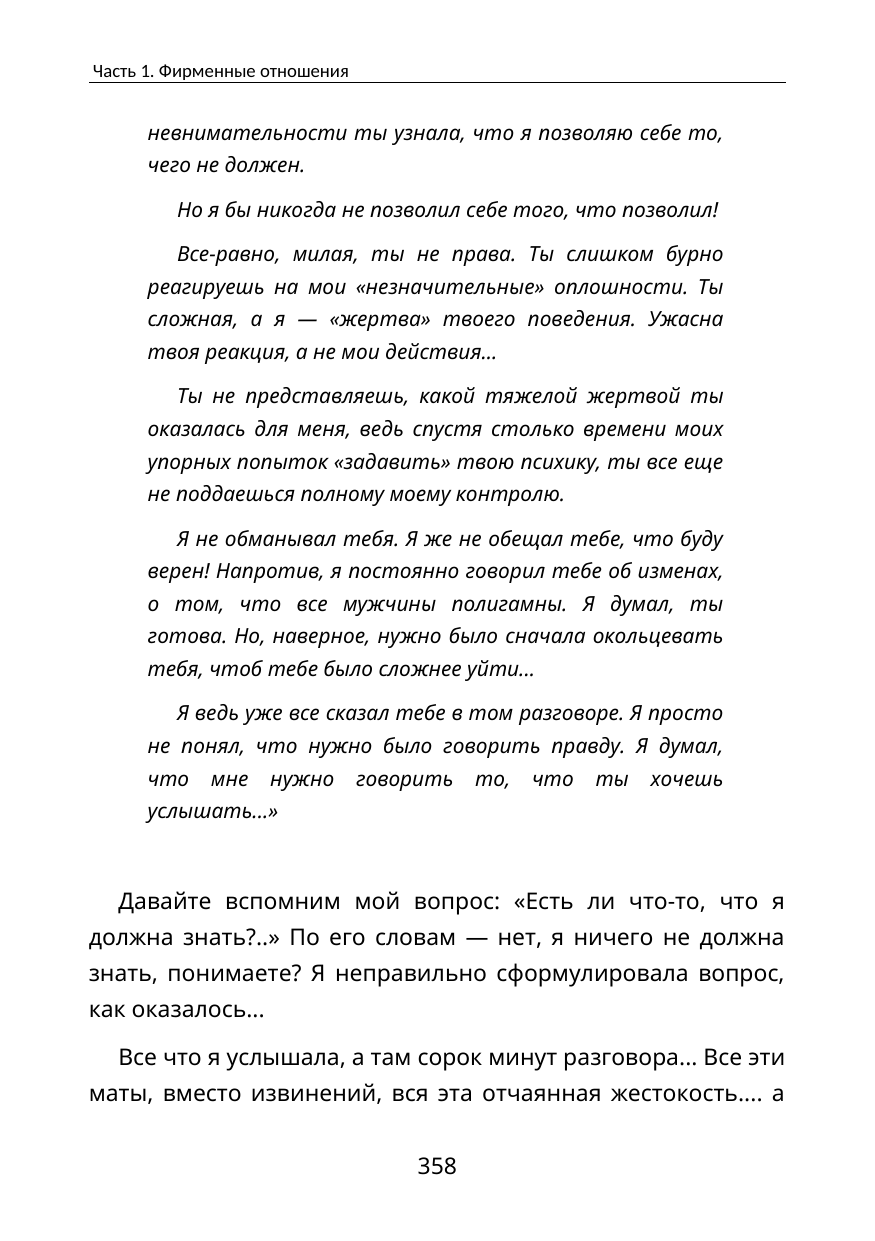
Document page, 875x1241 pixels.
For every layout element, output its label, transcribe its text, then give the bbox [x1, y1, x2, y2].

text Но я бы никогда не позволил себе того, что позволил! [147, 195, 727, 223]
text Давайте вспомним мой вопрос: «Есть ли что-то, что я должна знать?..» По его словам — нет, я ничего не должна знать, понимаете? Я неправильно сформулировала вопрос, как оказалось... [88, 885, 786, 1024]
text Я ведь уже все сказал тебе в том разговоре. Я просто не понял, что нужно было говорить правду. Я думал, что мне нужно говорить то, что ты хочешь услышать...» [147, 698, 727, 825]
text Все-равно, милая, ты не права. Ты слишком бурно реагируешь на мои «незначительные» оплошности. Ты сложная, а я — «жертва» твоего поведения. Ужасна твоя реакция, а не мои действия... [147, 239, 727, 366]
text невнимательности ты узнала, что я позволяю себе то, чего не должен. [147, 118, 727, 179]
text Я не обманывал тебя. Я же не обещал тебе, что буду верен! Напротив, я постоянно говорил тебе об изменах, о том, что все мужчины полигамны. Я думал, ты готова. Но, наверное, нужно было сначала окольцевать тебя, чтоб тебе было сложнее уйти... [147, 524, 727, 683]
text Ты не представляешь, какой тяжелой жертвой ты оказалась для меня, ведь спустя столько времени моих упорных попыток «задавить» твою психику, ты все еще не поддаешься полному моему контролю. [147, 382, 727, 508]
text Все что я услышала, а там сорок минут разговора... Все эти маты, вместо извинений, вся эта отчаянная жестокость.... а [88, 1041, 786, 1108]
